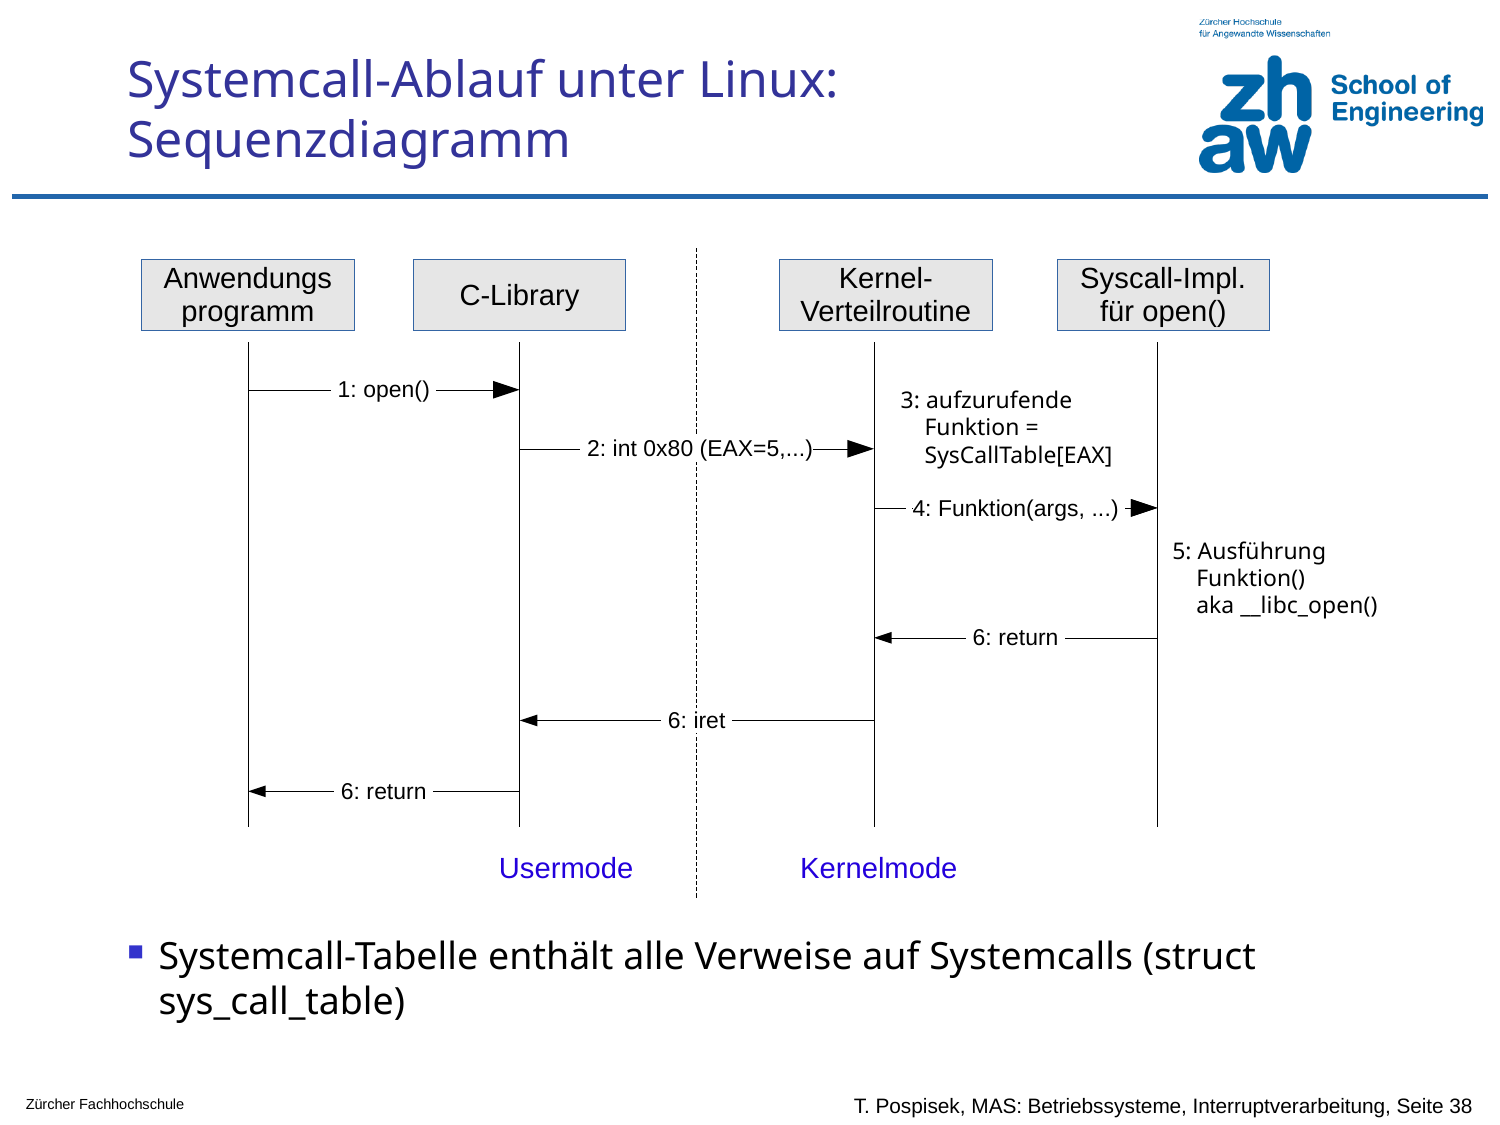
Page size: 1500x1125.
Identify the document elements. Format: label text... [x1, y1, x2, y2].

text_box Syscall-Impl. für open() [1057, 259, 1270, 331]
text_box Kernelmode [785, 844, 973, 893]
picture [1199, 19, 1483, 173]
text_box Kernel- Verteilroutine [779, 259, 993, 331]
text_box Anwendungs programm [141, 259, 355, 331]
text_box 5: Ausführung Funktion() aka __libc_open() [1157, 528, 1477, 626]
title Systemcall-Ablauf unter Linux: Sequenzdiagramm [112, 50, 1391, 175]
text_box Usermode [484, 844, 650, 893]
text_box C-Library [413, 259, 626, 331]
text_box 3: aufzurufende Funktion = SysCallTable[EAX] [885, 377, 1205, 476]
text_box Systemcall-Tabelle enthält alle Verweise auf Systemcalls (struct sys_call_table) [112, 924, 1350, 1030]
